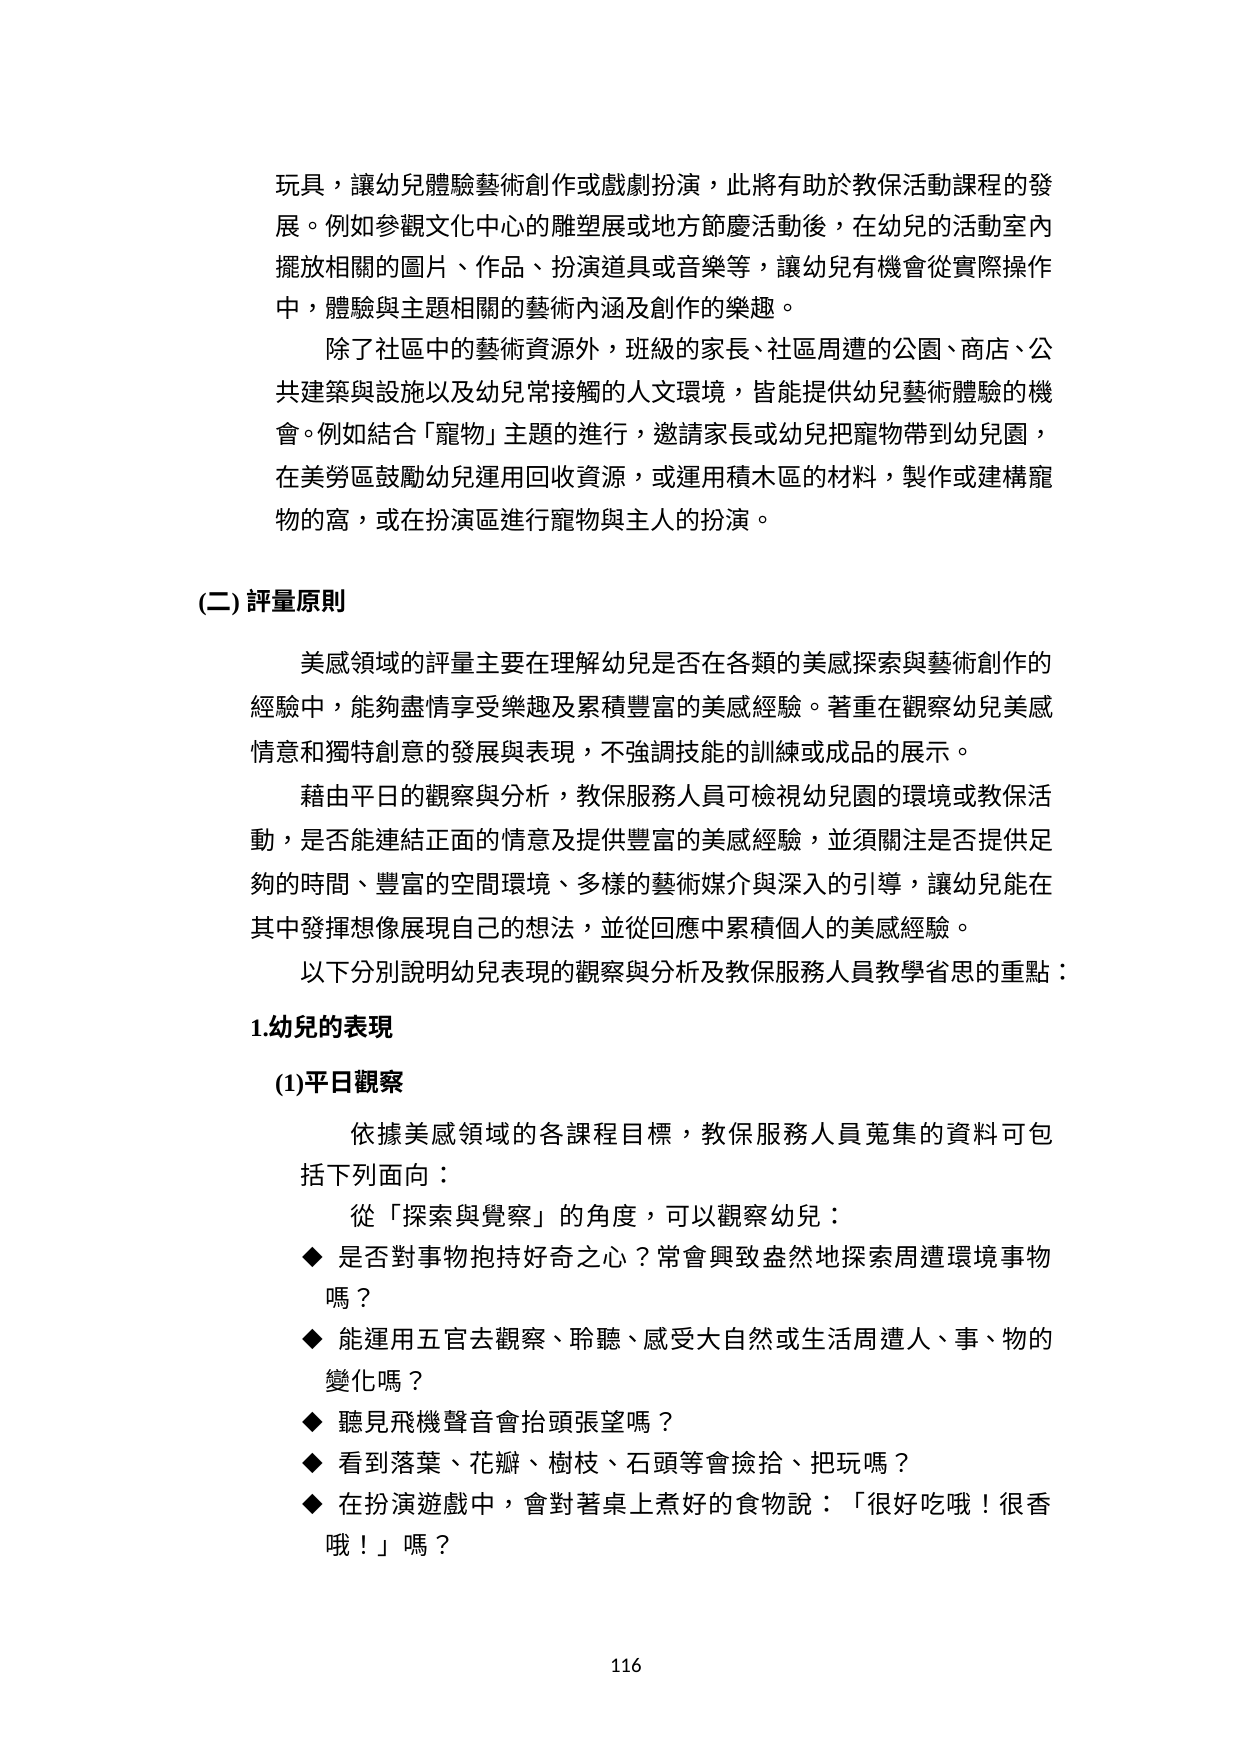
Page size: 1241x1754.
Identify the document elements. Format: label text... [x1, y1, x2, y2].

text 玩具，讓幼兒體驗藝術創作或戲劇扮演，此將有助於教保活動課程的發展。例如參觀文化中心的雕塑展或地方節慶活動後，在幼兒的活動室內擺放相關的圖片、作品、扮演道具或音樂等，讓幼兒有機會從實際操作中，體驗與主題相關的藝術內涵及創作的樂趣。 [275, 164, 1053, 326]
list 在扮演遊戲中，會對著桌上煮好的食物說：「很好吃哦！很香哦！」嗎？ [300, 1484, 1053, 1562]
list 看到落葉、花瓣、樹枝、石頭等會撿拾、把玩嗎？ [300, 1443, 1053, 1480]
text 藉由平日的觀察與分析，教保服務人員可檢視幼兒園的環境或教保活動，是否能連結正面的情意及提供豐富的美感經驗，並須關注是否提供足夠的時間、豐富的空間環境、多樣的藝術媒介與深入的引導，讓幼兒能在其中發揮想像展現自己的想法，並從回應中累積個人的美感經驗。 [250, 775, 1053, 945]
text (1)平日觀察 [275, 1062, 1053, 1100]
text 除了社區中的藝術資源外，班級的家長、社區周遭的公園、商店、公共建築與設施以及幼兒常接觸的人文環境，皆能提供幼兒藝術體驗的機會。例如結合「寵物」主題的進行，邀請家長或幼兒把寵物帶到幼兒園，在美勞區鼓勵幼兒運用回收資源，或運用積木區的材料，製作或建構寵物的窩，或在扮演區進行寵物與主人的扮演。 [275, 329, 1053, 536]
text 1.幼兒的表現 [250, 1007, 1053, 1044]
list 是否對事物抱持好奇之心？常會興致盎然地探索周遭環境事物嗎？ [300, 1237, 1053, 1316]
list 能運用五官去觀察、聆聽、感受大自然或生活周遭人、事、物的變化嗎？ [300, 1319, 1053, 1398]
text 依據美感領域的各課程目標，教保服務人員蒐集的資料可包括下列面向： [300, 1114, 1053, 1192]
text 以下分別說明幼兒表現的觀察與分析及教保服務人員教學省思的重點： [250, 952, 1053, 989]
text 從「探索與覺察」的角度，可以觀察幼兒： [350, 1196, 1053, 1233]
list 聽見飛機聲音會抬頭張望嗎？ [300, 1402, 1053, 1439]
text (二) 評量原則 [198, 580, 1053, 618]
text 美感領域的評量主要在理解幼兒是否在各類的美感探索與藝術創作的經驗中，能夠盡情享受樂趣及累積豐富的美感經驗。著重在觀察幼兒美感情意和獨特創意的發展與表現，不強調技能的訓練或成品的展示。 [250, 643, 1053, 769]
